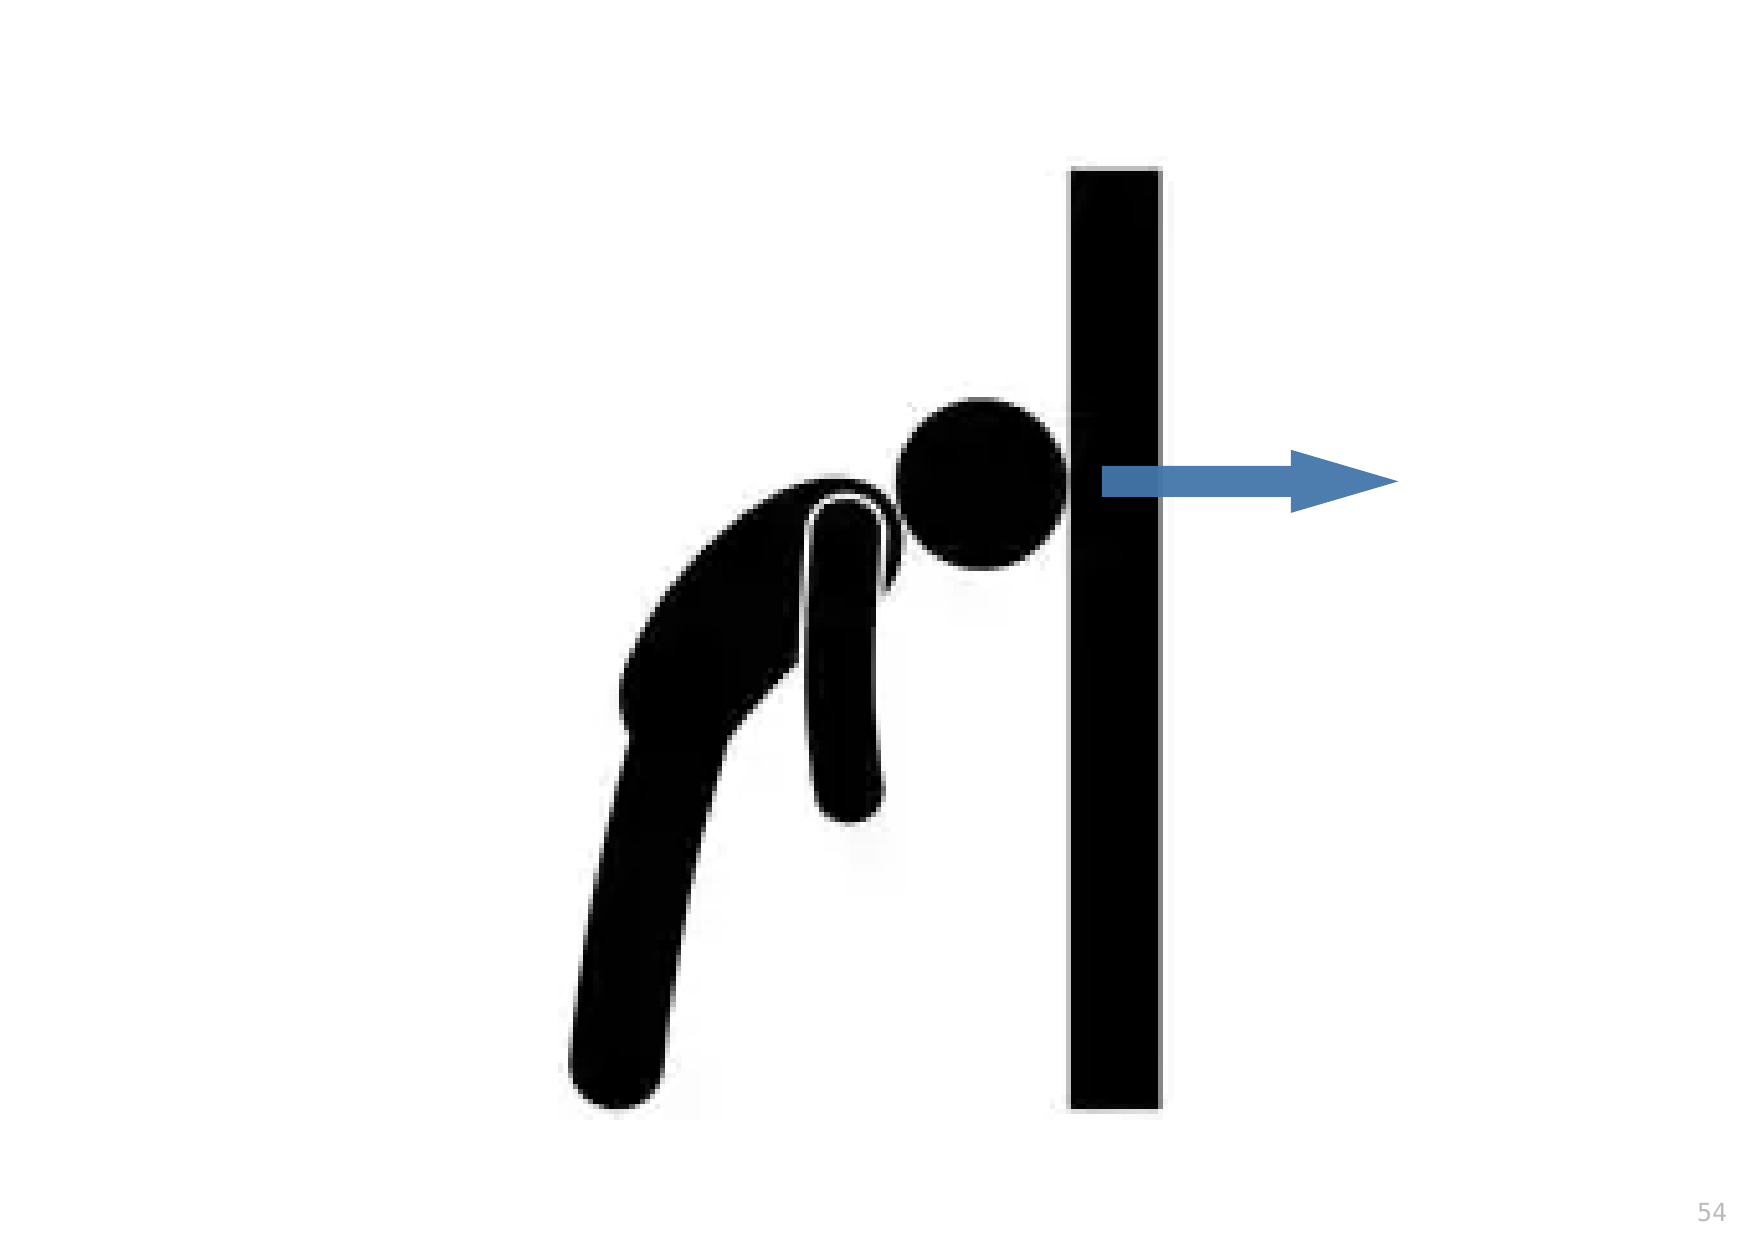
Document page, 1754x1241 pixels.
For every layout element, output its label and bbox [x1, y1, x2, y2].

picture [558, 156, 1174, 1120]
text_box [1101, 449, 1399, 513]
